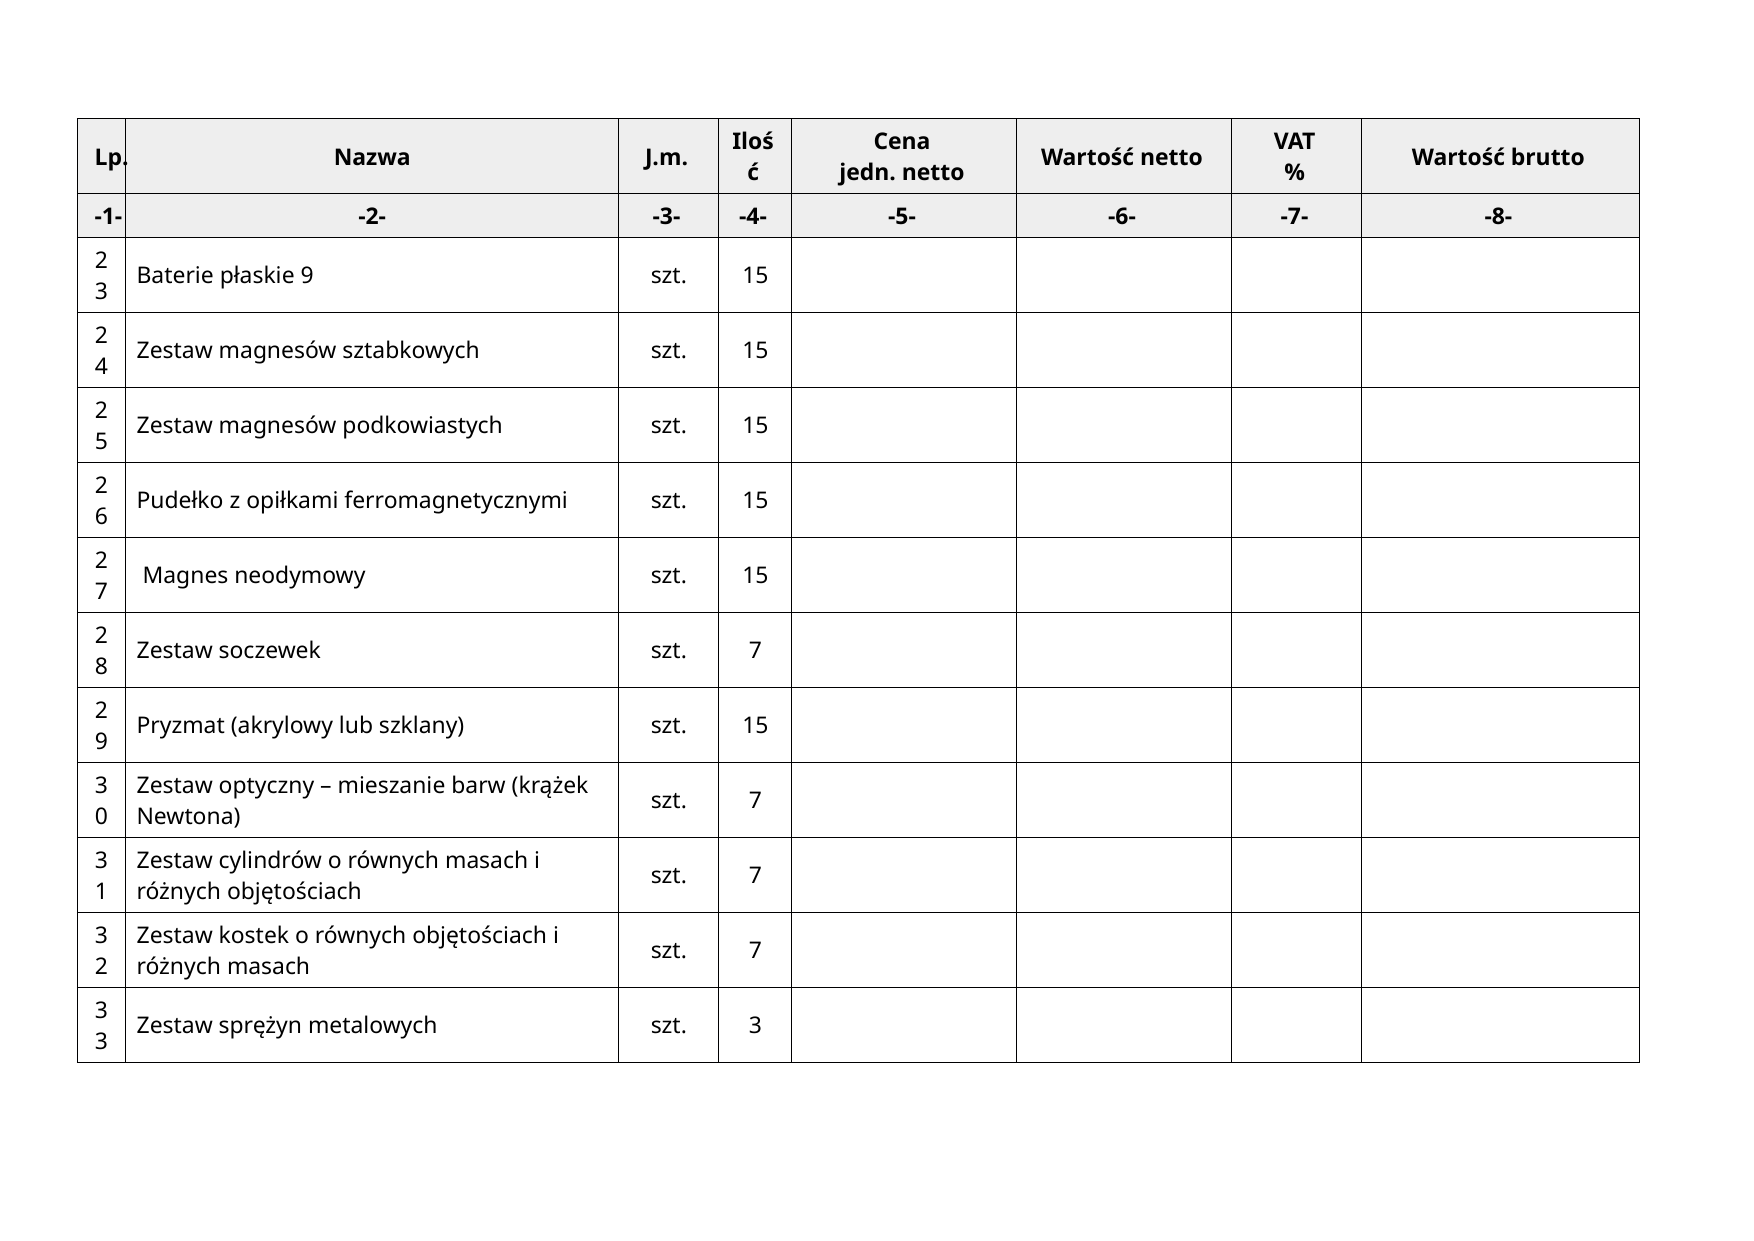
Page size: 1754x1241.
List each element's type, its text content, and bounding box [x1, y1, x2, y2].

table_cell [1362, 763, 1639, 837]
table_cell 30 [78, 763, 125, 837]
table_cell [1362, 613, 1639, 687]
table_cell -3- [619, 194, 718, 237]
table_cell szt. [619, 313, 718, 387]
table_cell [1232, 388, 1361, 462]
table_cell szt. [619, 238, 718, 312]
table_cell Baterie płaskie 9 [126, 238, 618, 312]
table_cell -1- [78, 194, 125, 237]
table_cell 15 [719, 688, 791, 762]
table_cell [792, 538, 1016, 612]
table_cell [1232, 988, 1361, 1062]
table_cell [792, 463, 1016, 537]
table_cell -8- [1362, 194, 1639, 237]
table_cell 7 [719, 913, 791, 987]
table_cell 15 [719, 313, 791, 387]
table_cell [1017, 988, 1231, 1062]
table_header Wartość brutto [1362, 119, 1639, 193]
table_cell [1232, 838, 1361, 912]
table_header VAT % [1232, 119, 1361, 193]
table_cell 15 [719, 538, 791, 612]
table_cell szt. [619, 838, 718, 912]
table_cell [1362, 688, 1639, 762]
table_cell 23 [78, 238, 125, 312]
table_cell szt. [619, 763, 718, 837]
table_cell [792, 388, 1016, 462]
table_cell -2- [126, 194, 618, 237]
table_cell Zestaw sprężyn metalowych [126, 988, 618, 1062]
table_cell -4- [719, 194, 791, 237]
table_cell szt. [619, 388, 718, 462]
table_cell 15 [719, 238, 791, 312]
table_cell 3 [719, 988, 791, 1062]
table_cell Zestaw magnesów sztabkowych [126, 313, 618, 387]
table_cell 15 [719, 388, 791, 462]
table_cell 25 [78, 388, 125, 462]
table_cell 7 [719, 763, 791, 837]
table_cell [1017, 463, 1231, 537]
table_cell [1017, 838, 1231, 912]
table_cell Pryzmat (akrylowy lub szklany) [126, 688, 618, 762]
table_cell 32 [78, 913, 125, 987]
table_cell [1362, 913, 1639, 987]
table_cell Zestaw soczewek [126, 613, 618, 687]
table_cell [1232, 688, 1361, 762]
table_cell Zestaw kostek o równych objętościach i różnych masach [126, 913, 618, 987]
table_cell [1232, 538, 1361, 612]
table_cell [792, 988, 1016, 1062]
table_cell Zestaw cylindrów o równych masach i różnych objętościach [126, 838, 618, 912]
table_cell 26 [78, 463, 125, 537]
table_cell 33 [78, 988, 125, 1062]
table_header Lp. [78, 119, 125, 193]
table_cell szt. [619, 988, 718, 1062]
table_cell [1017, 913, 1231, 987]
table_cell [792, 613, 1016, 687]
table_cell Magnes neodymowy [126, 538, 618, 612]
table_cell [1362, 313, 1639, 387]
table_cell [792, 913, 1016, 987]
table_cell [792, 838, 1016, 912]
table_cell [1362, 538, 1639, 612]
table_cell Zestaw magnesów podkowiastych [126, 388, 618, 462]
table_cell 29 [78, 688, 125, 762]
table_cell 7 [719, 613, 791, 687]
table_header Wartość netto [1017, 119, 1231, 193]
table_cell 24 [78, 313, 125, 387]
table_cell 15 [719, 463, 791, 537]
table_cell 27 [78, 538, 125, 612]
table_cell [1362, 238, 1639, 312]
table_cell [1232, 763, 1361, 837]
table_cell [1232, 313, 1361, 387]
table_cell [1232, 463, 1361, 537]
table_cell Zestaw optyczny – mieszanie barw (krążek Newtona) [126, 763, 618, 837]
table_cell [1017, 613, 1231, 687]
table_cell [1362, 988, 1639, 1062]
table_cell [1017, 538, 1231, 612]
table_cell [792, 238, 1016, 312]
table_cell szt. [619, 688, 718, 762]
table_cell [1017, 688, 1231, 762]
table_cell [1232, 613, 1361, 687]
table_cell 7 [719, 838, 791, 912]
table_cell [792, 688, 1016, 762]
table_header Ilość [719, 119, 791, 193]
table_header Cena jedn. netto [792, 119, 1016, 193]
table_cell [1017, 313, 1231, 387]
table_cell 28 [78, 613, 125, 687]
table_cell [792, 313, 1016, 387]
table_cell [1362, 463, 1639, 537]
table_cell [1232, 913, 1361, 987]
table_cell [1017, 238, 1231, 312]
table_header Nazwa [126, 119, 618, 193]
table_cell [1017, 388, 1231, 462]
table_header J.m. [619, 119, 718, 193]
table_cell 31 [78, 838, 125, 912]
table_cell Pudełko z opiłkami ferromagnetycznymi [126, 463, 618, 537]
table_cell [1362, 388, 1639, 462]
table_cell [1232, 238, 1361, 312]
table_cell szt. [619, 463, 718, 537]
table_cell -6- [1017, 194, 1231, 237]
table_cell szt. [619, 613, 718, 687]
table_cell [792, 763, 1016, 837]
table_cell -7- [1232, 194, 1361, 237]
table_cell szt. [619, 538, 718, 612]
table_cell -5- [792, 194, 1016, 237]
table_cell [1362, 838, 1639, 912]
table_cell szt. [619, 913, 718, 987]
table_cell [1017, 763, 1231, 837]
